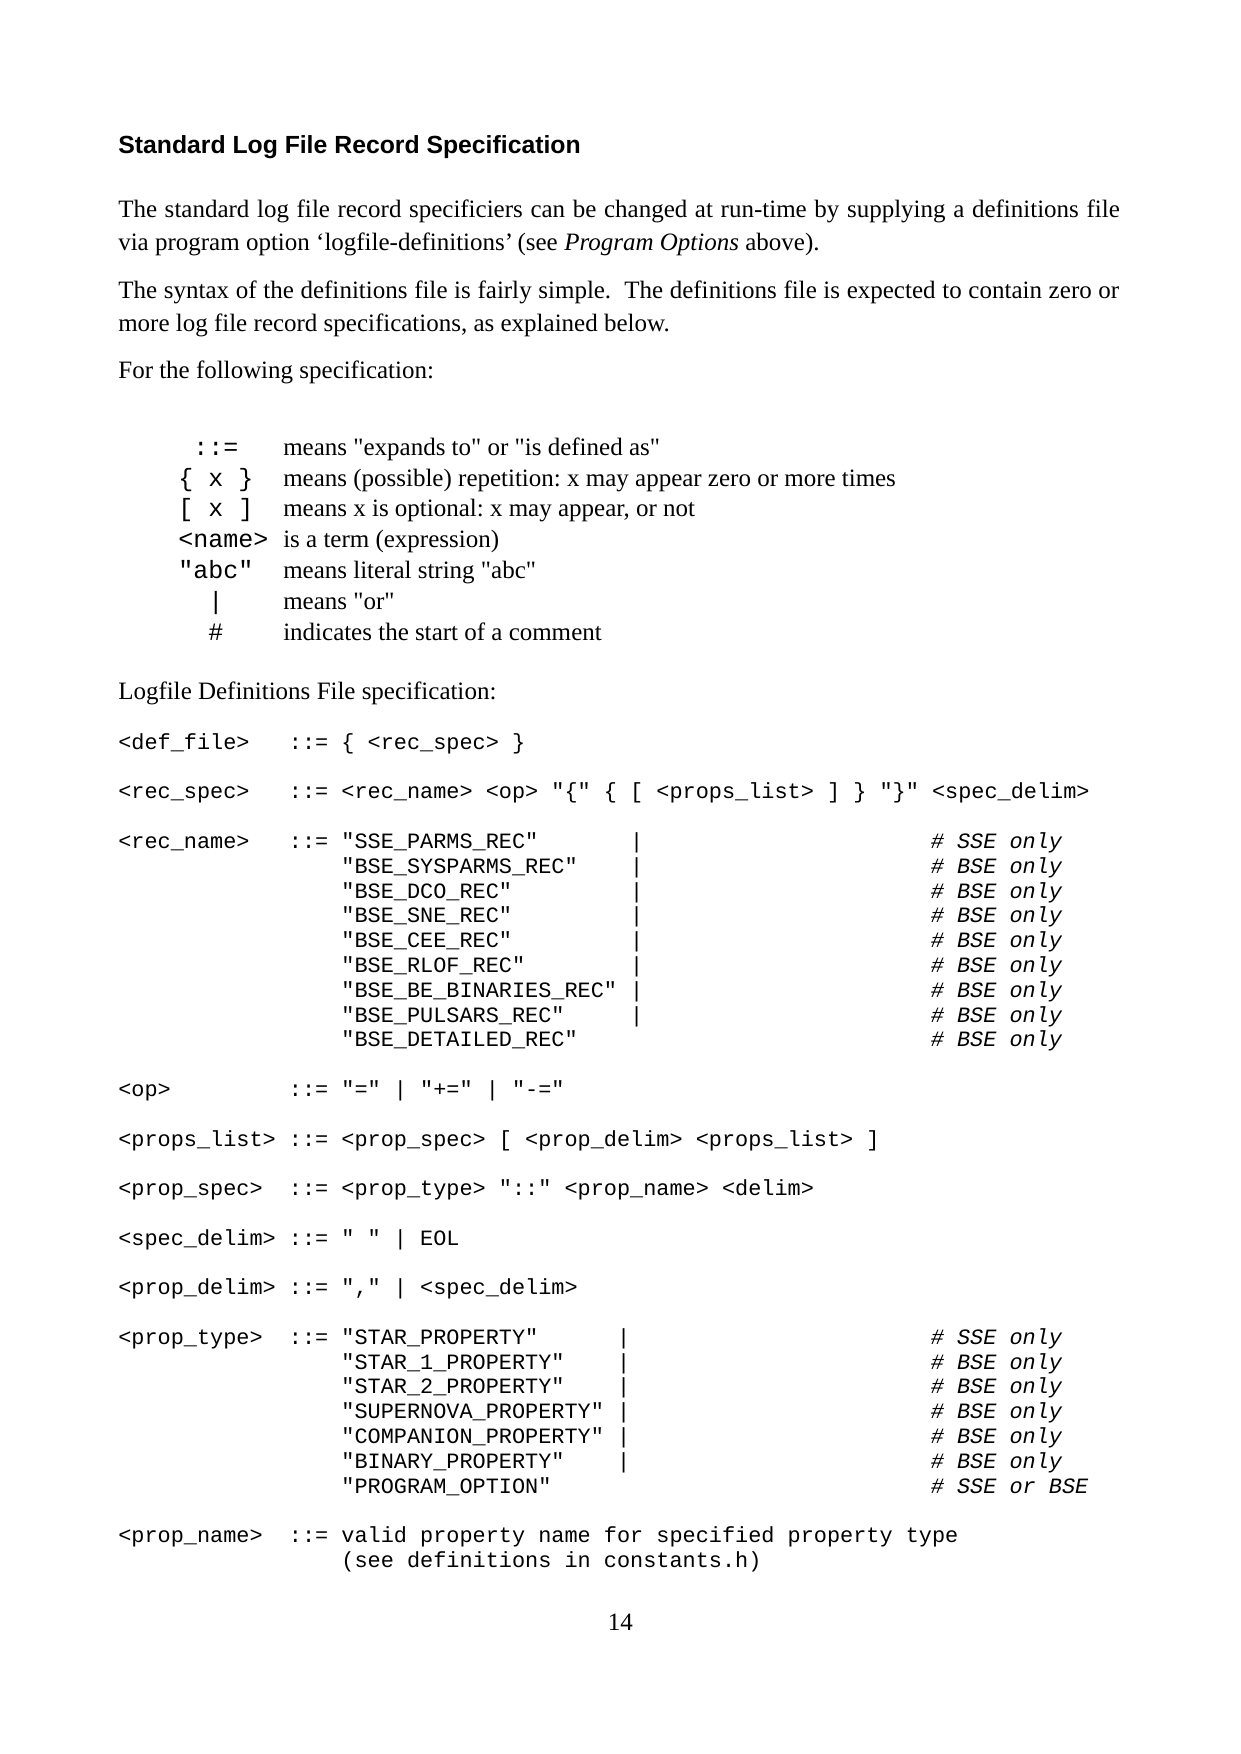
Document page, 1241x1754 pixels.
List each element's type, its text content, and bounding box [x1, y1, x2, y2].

subtitle Standard Log File Record Specification [118, 131, 1122, 159]
text The standard log file record specificiers can be changed at run-time by supplying a definitions file via program option ‘logfile-definitions’ (see Program Options above). [118, 194, 1122, 256]
text "BINARY_PROPERTY" | # BSE only [118, 1450, 1122, 1475]
text "BSE_BE_BINARIES_REC" | # BSE only [118, 979, 1122, 1004]
text <prop_spec> ::= <prop_type> "::" <prop_name> <delim> [118, 1177, 1122, 1202]
text Logfile Definitions File specification: [118, 676, 1122, 705]
text { x } means (possible) repetition: x may appear zero or more times [118, 463, 1122, 493]
text "SUPERNOVA_PROPERTY" | # BSE only [118, 1400, 1122, 1425]
text <def_file> ::= { <rec_spec> } [118, 731, 1122, 756]
text | means "or" [118, 586, 1122, 617]
text # indicates the start of a comment [118, 617, 1122, 648]
text <prop_name> ::= valid property name for specified property type [118, 1524, 1122, 1549]
text "BSE_CEE_REC" | # BSE only [118, 929, 1122, 954]
text "BSE_DETAILED_REC" # BSE only [118, 1028, 1122, 1053]
text "BSE_SYSPARMS_REC" | # BSE only [118, 855, 1122, 880]
text <op> ::= "=" | "+=" | "-=" [118, 1078, 1122, 1103]
text The syntax of the definitions file is fairly simple. The definitions file is expected to contain zero or more log file record specifications, as explained below. [118, 275, 1122, 337]
text "BSE_PULSARS_REC" | # BSE only [118, 1004, 1122, 1028]
text <spec_delim> ::= " " | EOL [118, 1227, 1122, 1252]
text <prop_delim> ::= "," | <spec_delim> [118, 1276, 1122, 1301]
text <name> is a term (expression) [118, 524, 1122, 555]
text "COMPANION_PROPERTY" | # BSE only [118, 1425, 1122, 1450]
text (see definitions in constants.h) [118, 1549, 1122, 1574]
text "BSE_SNE_REC" | # BSE only [118, 904, 1122, 929]
text [ x ] means x is optional: x may appear, or not [118, 493, 1122, 524]
text "STAR_2_PROPERTY" | # BSE only [118, 1376, 1122, 1400]
text For the following specification: [118, 355, 1122, 384]
text ::= means "expands to" or "is defined as" [118, 432, 1122, 463]
text <prop_type> ::= "STAR_PROPERTY" | # SSE only [118, 1326, 1122, 1351]
text "STAR_1_PROPERTY" | # BSE only [118, 1351, 1122, 1376]
text <props_list> ::= <prop_spec> [ <prop_delim> <props_list> ] [118, 1128, 1122, 1152]
text <rec_name> ::= "SSE_PARMS_REC" | # SSE only [118, 830, 1122, 855]
text "PROGRAM_OPTION" # SSE or BSE [118, 1475, 1122, 1499]
text <rec_spec> ::= <rec_name> <op> "{" { [ <props_list> ] } "}" <spec_delim> [118, 781, 1122, 805]
text "BSE_RLOF_REC" | # BSE only [118, 954, 1122, 979]
text "BSE_DCO_REC" | # BSE only [118, 880, 1122, 904]
text "abc" means literal string "abc" [118, 555, 1122, 586]
